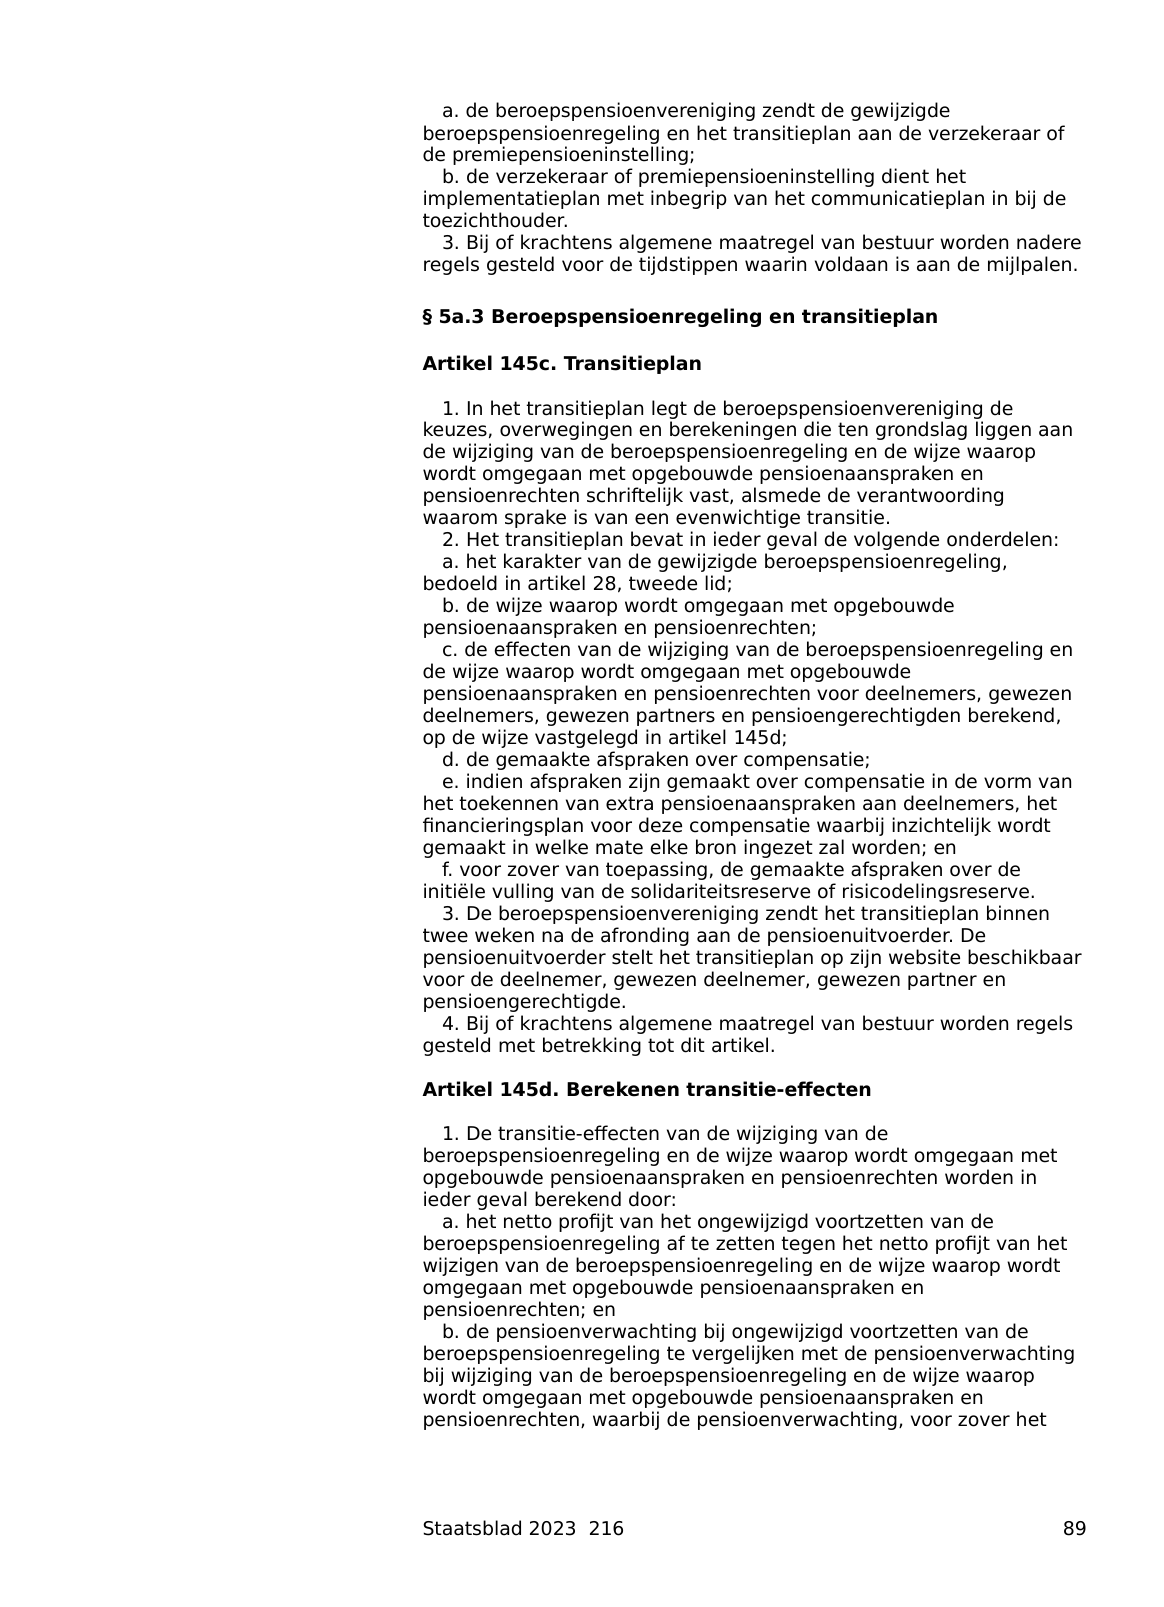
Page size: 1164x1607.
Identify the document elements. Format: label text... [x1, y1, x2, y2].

subtitle Artikel 145c. Transitieplan [422, 353, 1087, 375]
text a. het karakter van de gewijzigde beroepspensioenregeling, bedoeld in artikel 28, tweede lid; [422, 551, 1087, 595]
text 3. Bij of krachtens algemene maatregel van bestuur worden nadere regels gesteld voor de tijdstippen waarin voldaan is aan de mijlpalen. [422, 232, 1087, 276]
text 1. De transitie-effecten van de wijziging van de beroepspensioenregeling en de wijze waarop wordt omgegaan met opgebouwde pensioenaanspraken en pensioenrechten worden in ieder geval berekend door: [422, 1123, 1087, 1211]
text a. de beroepspensioenvereniging zendt de gewijzigde beroepspensioenregeling en het transitieplan aan de verzekeraar of de premiepensioeninstelling; [422, 100, 1087, 166]
text c. de effecten van de wijziging van de beroepspensioenregeling en de wijze waarop wordt omgegaan met opgebouwde pensioenaanspraken en pensioenrechten voor deelnemers, gewezen deelnemers, gewezen partners en pensioengerechtigden berekend, op de wijze vastgelegd in artikel 145d; [422, 639, 1087, 749]
text 1. In het transitieplan legt de beroepspensioenvereniging de keuzes, overwegingen en berekeningen die ten grondslag liggen aan de wijziging van de beroepspensioenregeling en de wijze waarop wordt omgegaan met opgebouwde pensioenaanspraken en pensioenrechten schriftelijk vast, alsmede de verantwoording waarom sprake is van een evenwichtige transitie. [422, 397, 1087, 529]
text 4. Bij of krachtens algemene maatregel van bestuur worden regels gesteld met betrekking tot dit artikel. [422, 1013, 1087, 1057]
text b. de pensioenverwachting bij ongewijzigd voortzetten van de beroepspensioenregeling te vergelijken met de pensioenverwachting bij wijziging van de beroepspensioenregeling en de wijze waarop wordt omgegaan met opgebouwde pensioenaanspraken en pensioenrechten, waarbij de pensioenverwachting, voor zover het [422, 1321, 1087, 1431]
text 2. Het transitieplan bevat in ieder geval de volgende onderdelen: [422, 529, 1087, 551]
subtitle Artikel 145d. Berekenen transitie-effecten [422, 1079, 1087, 1101]
text a. het netto profijt van het ongewijzigd voortzetten van de beroepspensioenregeling af te zetten tegen het netto profijt van het wijzigen van de beroepspensioenregeling en de wijze waarop wordt omgegaan met opgebouwde pensioenaanspraken en pensioenrechten; en [422, 1211, 1087, 1321]
text b. de wijze waarop wordt omgegaan met opgebouwde pensioenaanspraken en pensioenrechten; [422, 595, 1087, 639]
subtitle § 5a.3 Beroepspensioenregeling en transitieplan [422, 306, 1087, 328]
text 3. De beroepspensioenvereniging zendt het transitieplan binnen twee weken na de afronding aan de pensioenuitvoerder. De pensioenuitvoerder stelt het transitieplan op zijn website beschikbaar voor de deelnemer, gewezen deelnemer, gewezen partner en pensioengerechtigde. [422, 903, 1087, 1013]
text d. de gemaakte afspraken over compensatie; [422, 749, 1087, 771]
text e. indien afspraken zijn gemaakt over compensatie in de vorm van het toekennen van extra pensioenaanspraken aan deelnemers, het financieringsplan voor deze compensatie waarbij inzichtelijk wordt gemaakt in welke mate elke bron ingezet zal worden; en [422, 771, 1087, 859]
text b. de verzekeraar of premiepensioeninstelling dient het implementatieplan met inbegrip van het communicatieplan in bij de toezichthouder. [422, 166, 1087, 232]
text f. voor zover van toepassing, de gemaakte afspraken over de initiële vulling van de solidariteitsreserve of risicodelingsreserve. [422, 859, 1087, 903]
